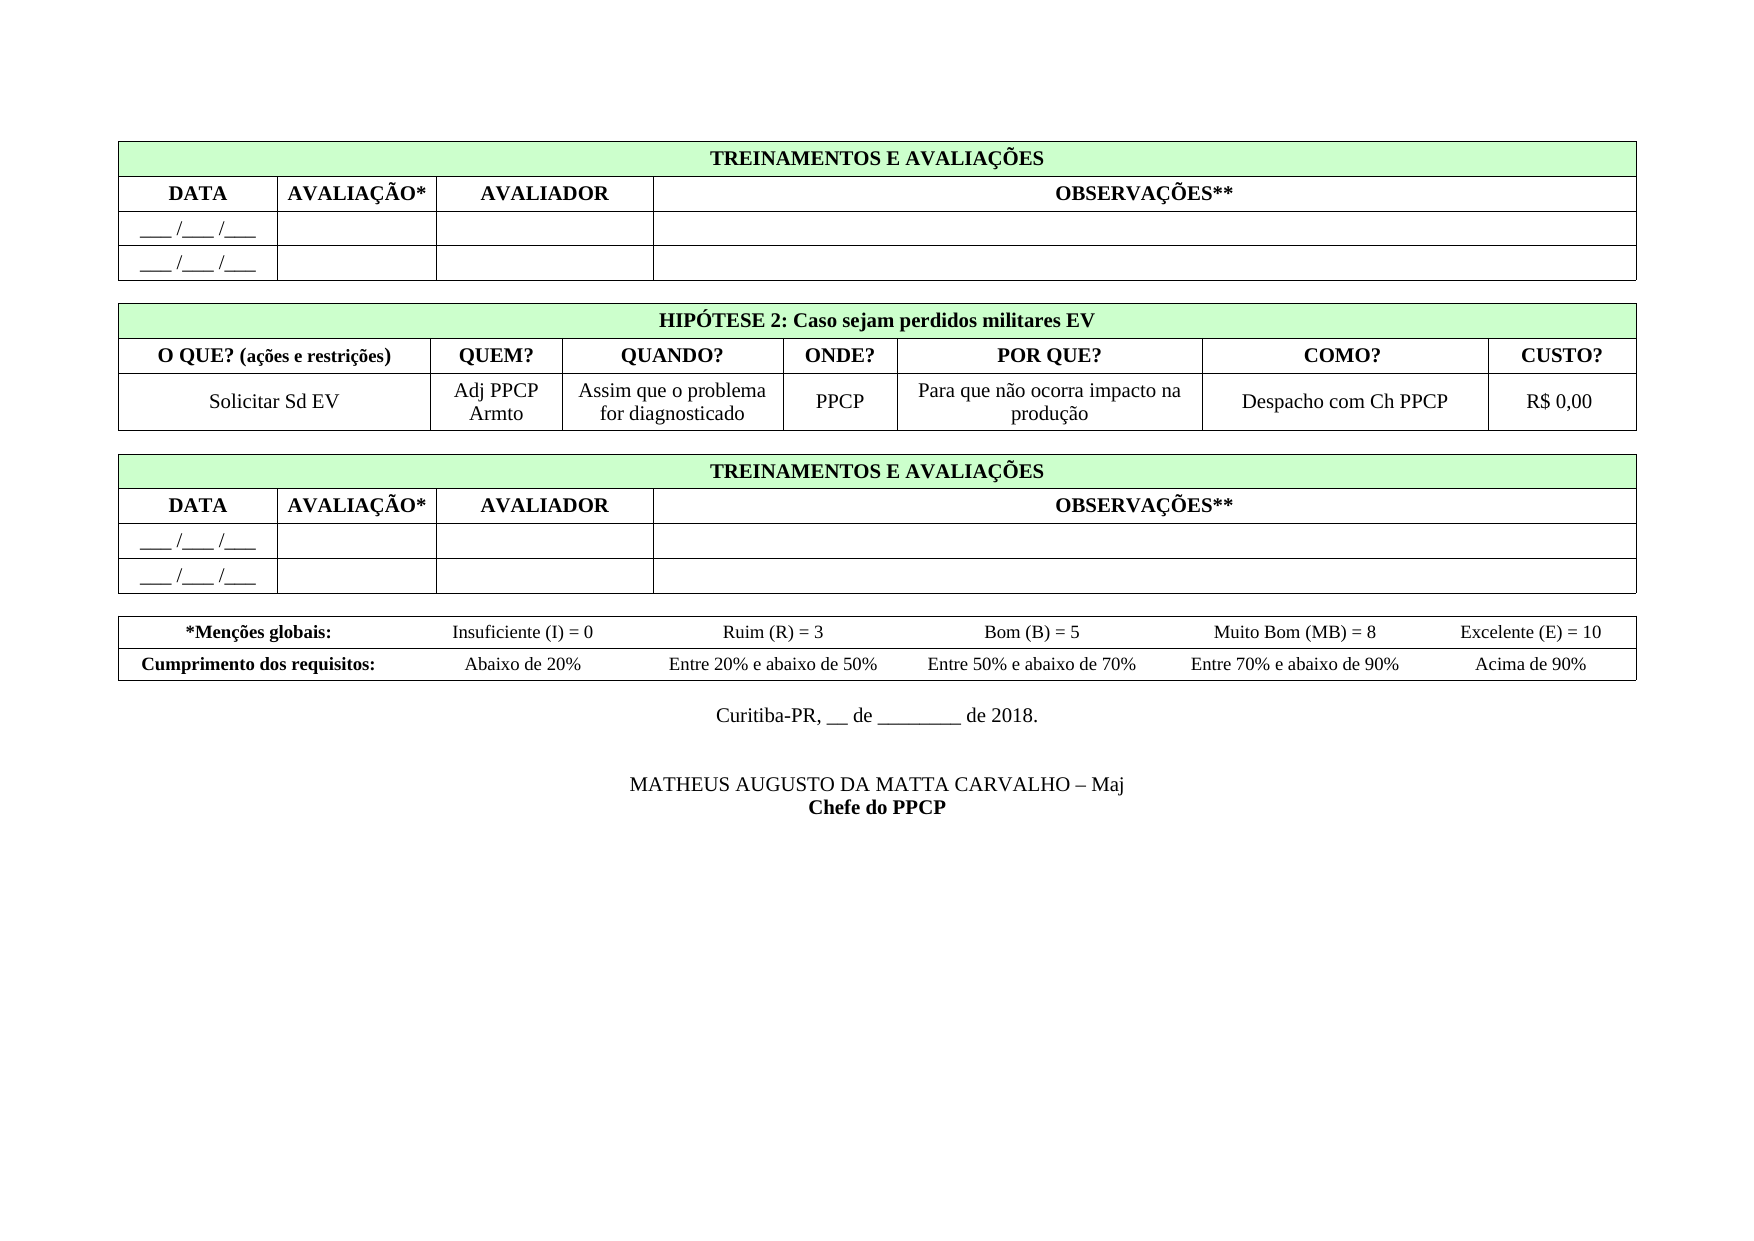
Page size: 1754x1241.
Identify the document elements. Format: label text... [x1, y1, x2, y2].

table_cell AVALIADOR [437, 177, 653, 211]
table_cell ___ /___ /___ [119, 559, 277, 592]
table_cell [654, 559, 1636, 592]
table_cell AVALIAÇÃO* [278, 489, 436, 523]
table_cell Despacho com Ch PPCP [1203, 374, 1488, 430]
table_cell AVALIAÇÃO* [278, 177, 436, 211]
text Curitiba-PR, __ de ________ de 2018. [118, 703, 1636, 727]
table_cell Entre 70% e abaixo de 90% [1164, 649, 1426, 680]
table_cell Adj PPCP Armto [431, 374, 562, 430]
text MATHEUS AUGUSTO DA MATTA CARVALHO – Maj [118, 773, 1636, 796]
table_cell ___ /___ /___ [119, 246, 277, 280]
table_cell ONDE? [784, 339, 897, 373]
table_cell OBSERVAÇÕES** [654, 489, 1636, 523]
table_cell Para que não ocorra impacto na produção [898, 374, 1202, 430]
table_cell DATA [119, 489, 277, 523]
text Chefe do PPCP [118, 796, 1636, 819]
table_cell ___ /___ /___ [119, 212, 277, 245]
table_cell [278, 559, 436, 592]
table_cell Entre 20% e abaixo de 50% [647, 649, 899, 680]
table_header Insuficiente (I) = 0 [399, 617, 647, 648]
table_cell Entre 50% e abaixo de 70% [900, 649, 1164, 680]
table_cell QUEM? [431, 339, 562, 373]
table_cell CUSTO? [1489, 339, 1636, 373]
table_cell Assim que o problema for diagnosticado [563, 374, 783, 430]
table_cell [437, 559, 653, 592]
table_cell [278, 246, 436, 280]
table_cell AVALIADOR [437, 489, 653, 523]
table_cell [437, 212, 653, 245]
table_header Muito Bom (MB) = 8 [1164, 617, 1426, 648]
table_cell [654, 246, 1636, 280]
table_cell PPCP [784, 374, 897, 430]
table_cell Acima de 90% [1426, 649, 1636, 680]
table_cell COMO? [1203, 339, 1488, 373]
table_header HIPÓTESE 2: Caso sejam perdidos militares EV [119, 304, 1636, 338]
table_header Bom (B) = 5 [900, 617, 1164, 648]
table_header Ruim (R) = 3 [647, 617, 899, 648]
table_cell Cumprimento dos requisitos: [119, 649, 399, 680]
table_cell POR QUE? [898, 339, 1202, 373]
table_header Excelente (E) = 10 [1426, 617, 1636, 648]
table_cell R$ 0,00 [1489, 374, 1636, 430]
table_cell O QUE? (ações e restrições) [119, 339, 430, 373]
table_cell [278, 524, 436, 558]
table_cell Abaixo de 20% [399, 649, 647, 680]
table_cell OBSERVAÇÕES** [654, 177, 1636, 211]
table_header TREINAMENTOS E AVALIAÇÕES [119, 455, 1636, 488]
table_cell [278, 212, 436, 245]
table_cell Solicitar Sd EV [119, 374, 430, 430]
table_cell ___ /___ /___ [119, 524, 277, 558]
table_cell [654, 212, 1636, 245]
table_cell [437, 524, 653, 558]
table_cell DATA [119, 177, 277, 211]
table_header TREINAMENTOS E AVALIAÇÕES [119, 142, 1636, 176]
table_header *Menções globais: [119, 617, 399, 648]
table_cell [654, 524, 1636, 558]
table_cell [437, 246, 653, 280]
table_cell QUANDO? [563, 339, 783, 373]
